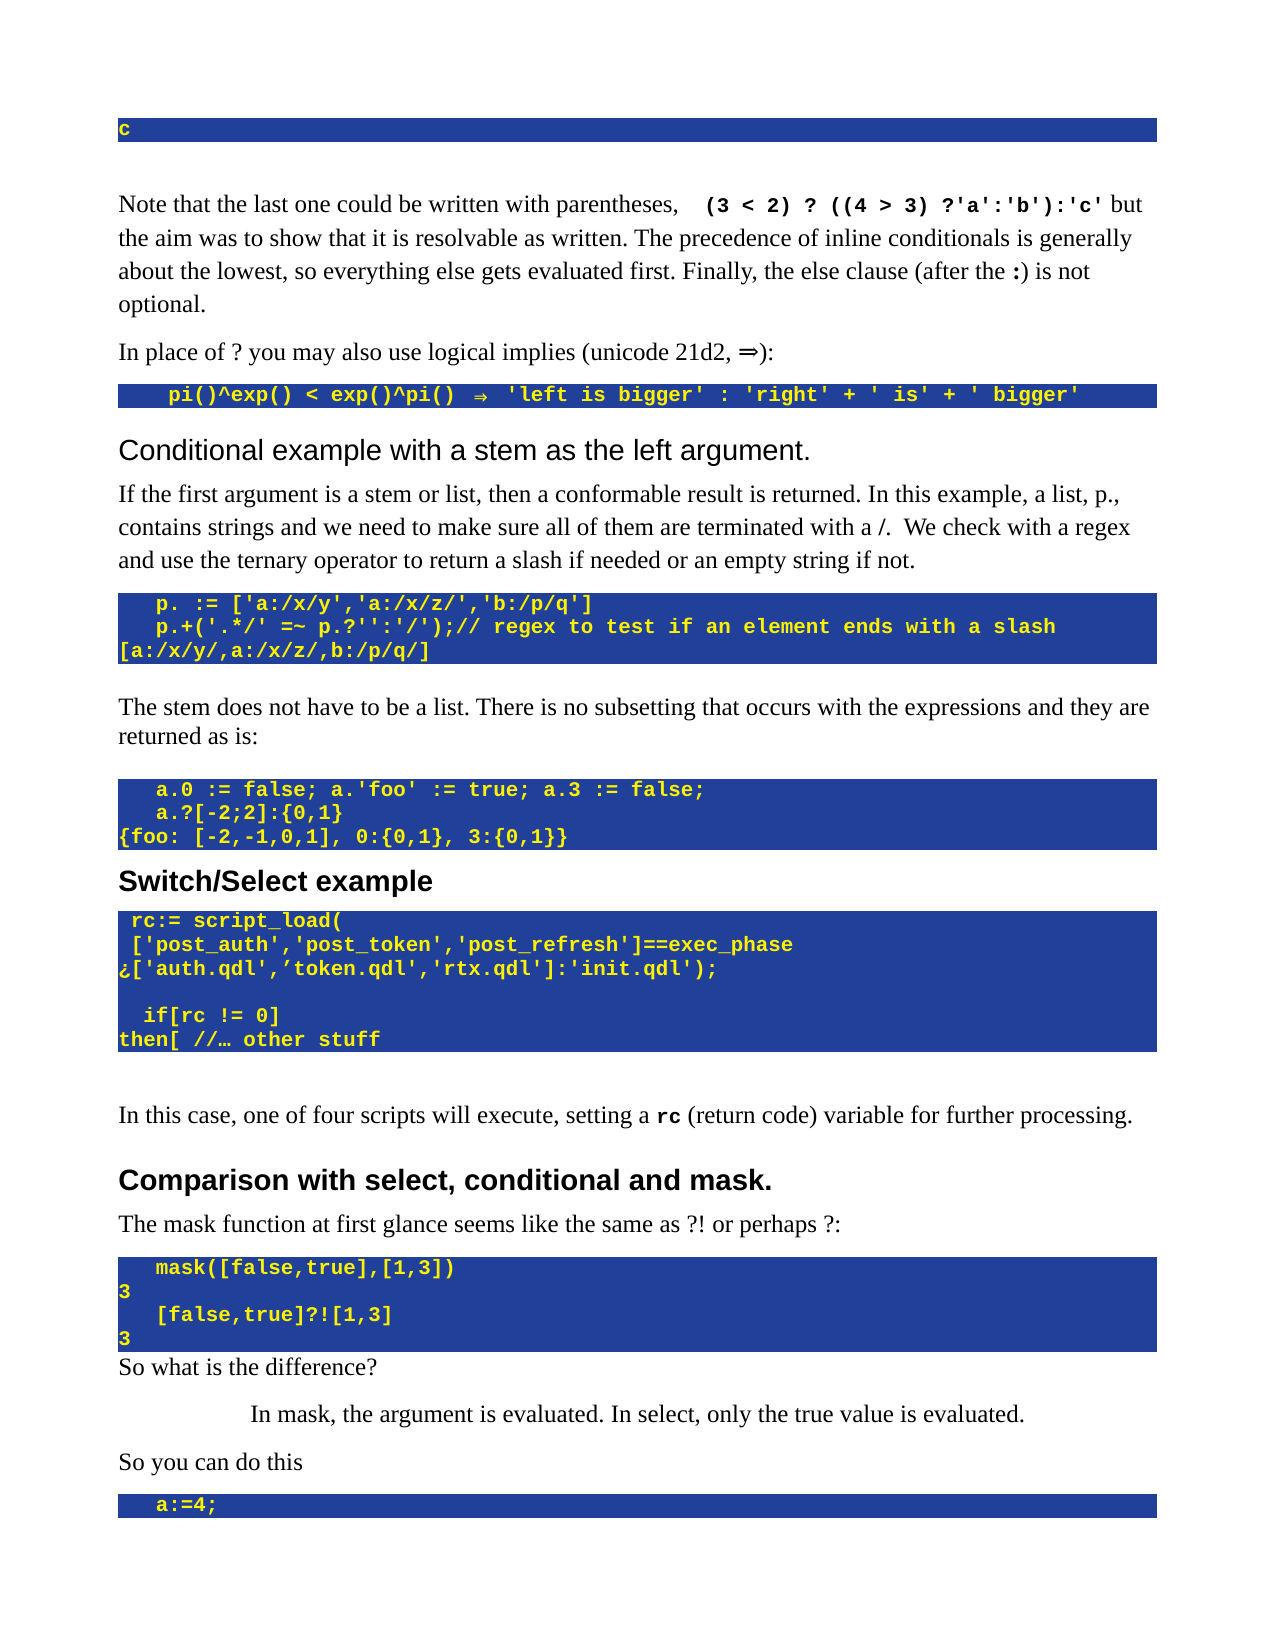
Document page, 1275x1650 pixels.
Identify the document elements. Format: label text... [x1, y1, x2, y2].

text The mask function at first glance seems like the same as ?! or perhaps ?: [118, 1209, 1157, 1238]
text pi()^exp() < exp()^pi() ⇒ 'left is bigger' : 'right' + ' is' + ' bigger' [118, 384, 1157, 408]
text a.?[-2;2]:{0,1} [118, 802, 1157, 826]
subtitle Switch/Select example [118, 864, 1157, 898]
text mask([false,true],[1,3]) [118, 1257, 1157, 1281]
text if[rc != 0] [118, 1005, 1157, 1029]
text Note that the last one could be written with parentheses, (3 < 2) ? ((4 > 3) ?'a':'b'):'c' but the aim was to show that it is resolvable as written. The precedence of inline conditionals is generally about the lowest, so everything else gets evaluated first. Finally, the else clause (after the :) is not optional. [118, 189, 1157, 318]
subtitle Comparison with select, conditional and mask. [118, 1163, 1157, 1197]
text p. := ['a:/x/y','a:/x/z/','b:/p/q'] p.+('.*/' =~ p.?'':'/');// regex to test if an element ends with a slash [a:/x/y/,a:/x/z/,b:/p/q/] [118, 593, 1157, 664]
text c [118, 118, 1157, 142]
text ['post_auth','post_token','post_refresh']==exec_phase [118, 934, 1157, 958]
text In mask, the argument is evaluated. In select, only the true value is evaluated. [118, 1399, 1157, 1428]
text a.0 := false; a.'foo' := true; a.3 := false; [118, 779, 1157, 802]
text [false,true]?![1,3] [118, 1304, 1157, 1328]
text So what is the difference? [118, 1352, 1157, 1380]
text In this case, one of four scripts will execute, setting a rc (return code) variable for further processing. [118, 1100, 1157, 1129]
text In place of ? you may also use logical implies (unicode 21d2, ⇒): [118, 337, 1157, 366]
text ¿['auth.qdl',’token.qdl','rtx.qdl']:'init.qdl'); [118, 958, 1157, 981]
text rc:= script_load( [118, 911, 1157, 934]
text {foo: [-2,-1,0,1], 0:{0,1}, 3:{0,1}} [118, 826, 1157, 850]
text The stem does not have to be a list. There is no subsetting that occurs with the expressions and they are returned as is: [118, 692, 1157, 750]
subtitle Conditional example with a stem as the left argument. [118, 433, 1157, 467]
text 3 [118, 1281, 1157, 1304]
text then[ //… other stuff [118, 1029, 1157, 1052]
text 3 [118, 1328, 1157, 1352]
text So you can do this [118, 1447, 1157, 1476]
text If the first argument is a stem or list, then a conformable result is returned. In this example, a list, p., contains strings and we need to make sure all of them are terminated with a /. We check with a regex and use the ternary operator to return a slash if needed or an empty string if not. [118, 479, 1157, 574]
text a:=4; [118, 1494, 1157, 1518]
